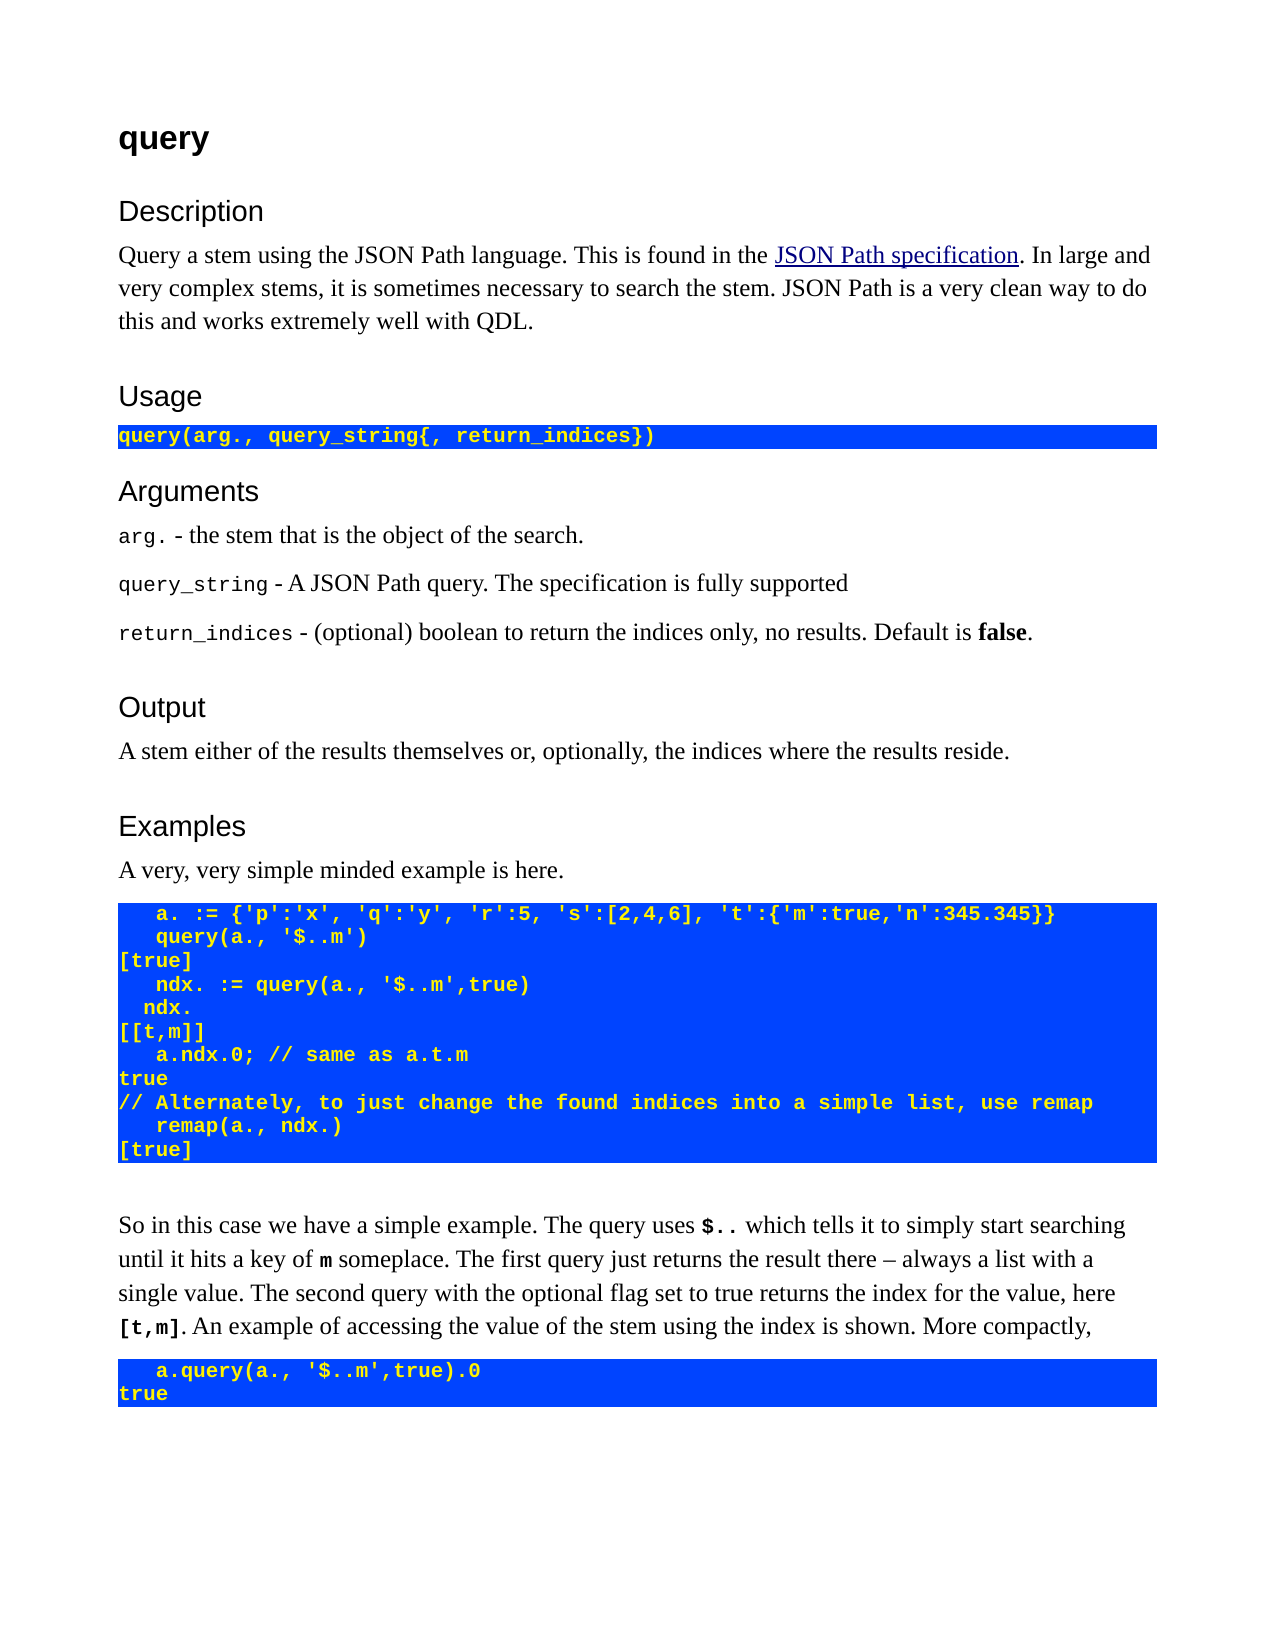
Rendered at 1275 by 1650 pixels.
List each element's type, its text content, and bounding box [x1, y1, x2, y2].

text true [118, 1068, 1157, 1092]
text remap(a., ndx.) [118, 1115, 1157, 1139]
text return_indices - (optional) boolean to return the indices only, no results. Default is false. [118, 617, 1157, 646]
subtitle Examples [118, 809, 1157, 842]
subtitle Usage [118, 379, 1157, 412]
text [true] [118, 1139, 1157, 1163]
text ndx. := query(a., '$..m',true) [118, 973, 1157, 997]
subtitle Arguments [118, 474, 1157, 507]
subtitle Output [118, 690, 1157, 724]
text A stem either of the results themselves or, optionally, the indices where the results reside. [118, 736, 1157, 765]
text query(arg., query_string{, return_indices}) [118, 425, 1157, 449]
text true [118, 1383, 1157, 1407]
subtitle Description [118, 194, 1157, 228]
text So in this case we have a simple example. The query uses $.. which tells it to simply start searching until it hits a key of m someplace. The first query just returns the result there – always a list with a single value. The second query with the optional flag set to true returns the index for the value, here [t,m]. An example of accessing the value of the stem using the index is shown. More compactly, [118, 1210, 1157, 1341]
text [true] [118, 950, 1157, 973]
text A very, very simple minded example is here. [118, 855, 1157, 884]
text [[t,m]] [118, 1021, 1157, 1044]
text query_string - A JSON Path query. The specification is fully supported [118, 568, 1157, 598]
text a.ndx.0; // same as a.t.m [118, 1044, 1157, 1068]
text // Alternately, to just change the found indices into a simple list, use remap [118, 1092, 1157, 1115]
subtitle query [118, 118, 1157, 157]
text ndx. [118, 997, 1157, 1021]
text query(a., '$..m') [118, 926, 1157, 950]
text a. := {'p':'x', 'q':'y', 'r':5, 's':[2,4,6], 't':{'m':true,'n':345.345}} [118, 903, 1157, 926]
text Query a stem using the JSON Path language. This is found in the JSON Path specification. In large and very complex stems, it is sometimes necessary to search the stem. JSON Path is a very clean way to do this and works extremely well with QDL. [118, 240, 1157, 335]
text a.query(a., '$..m',true).0 [118, 1359, 1157, 1383]
text arg. - the stem that is the object of the search. [118, 520, 1157, 549]
